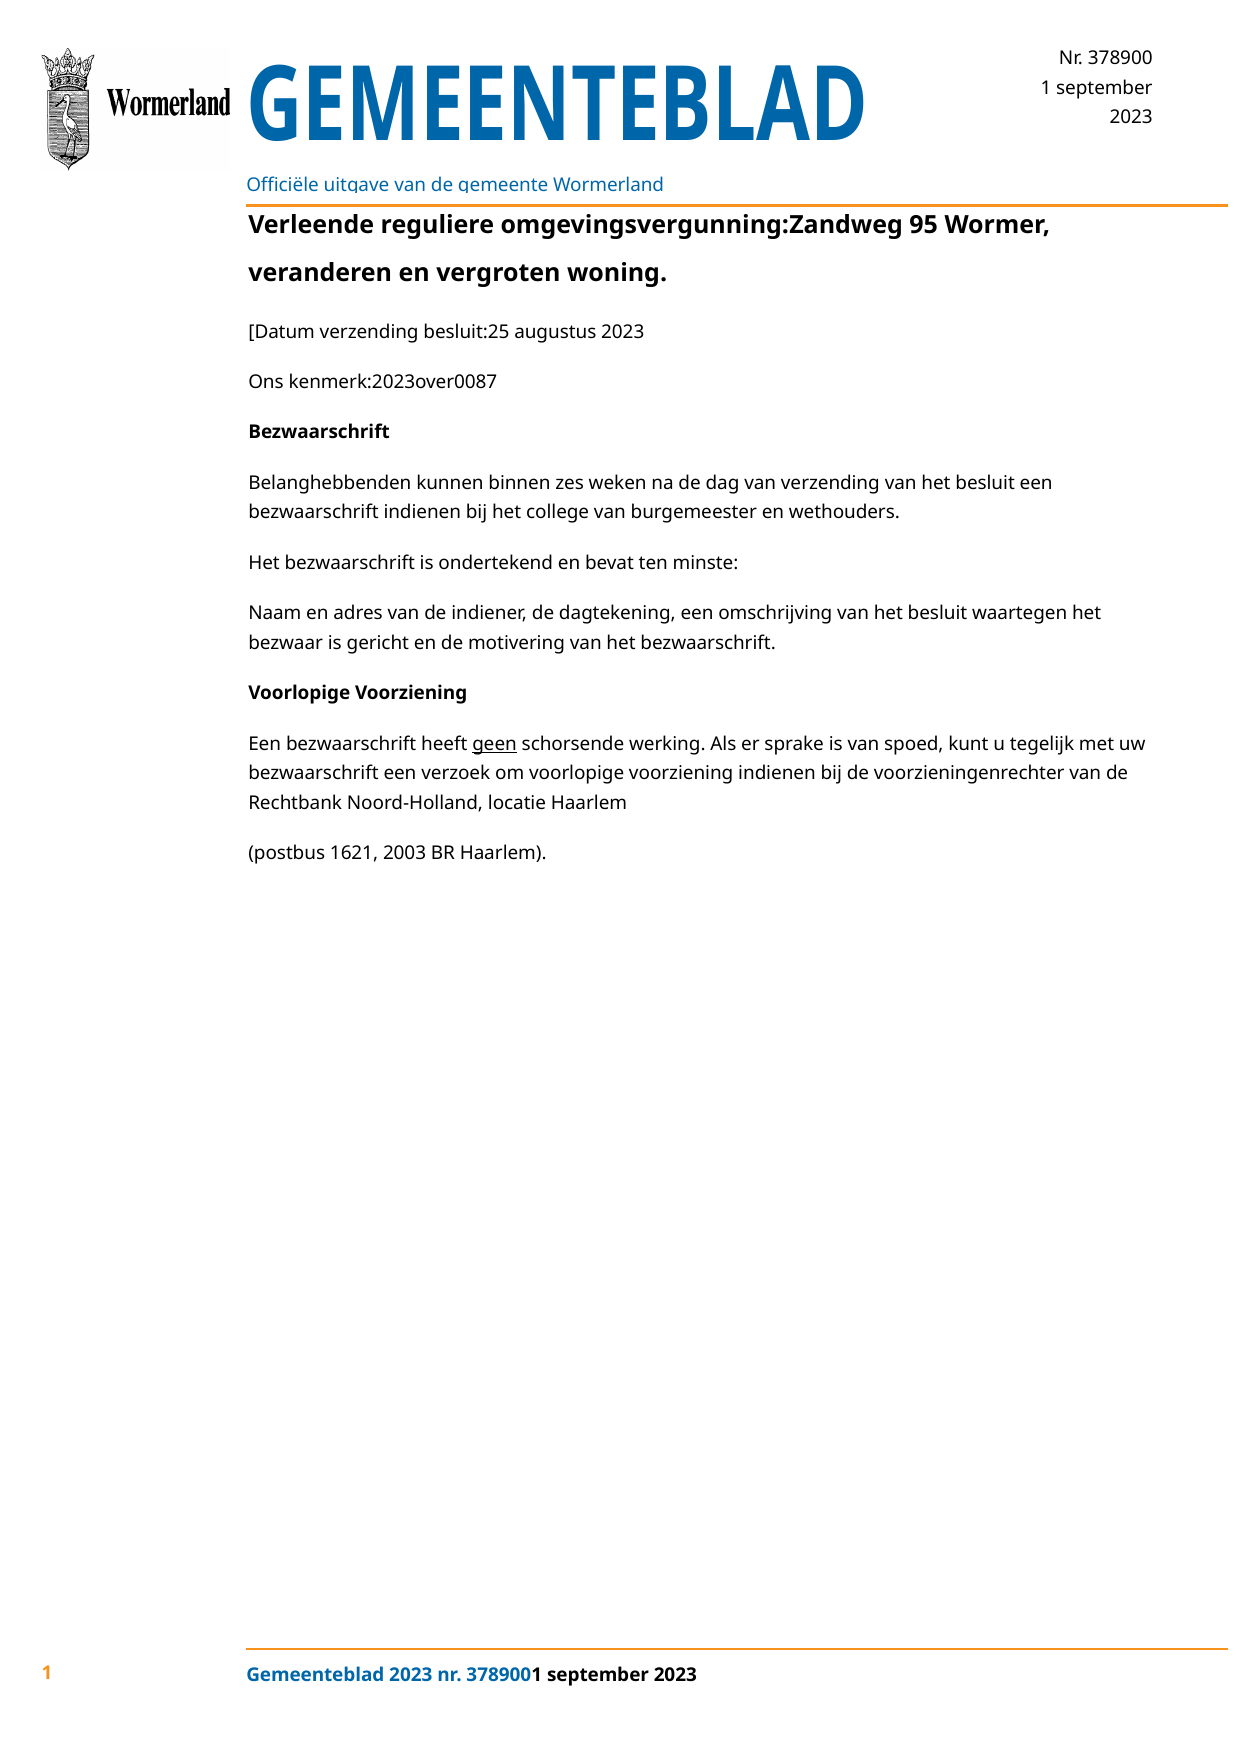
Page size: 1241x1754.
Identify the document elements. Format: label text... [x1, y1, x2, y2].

text Voorlopige Voorziening [248, 679, 1152, 705]
text (postbus 1621, 2003 BR Haarlem). [248, 839, 1152, 865]
text Ons kenmerk:2023over0087 [248, 368, 1152, 394]
text Naam en adres van de indiener, de dagtekening, een omschrijving van het besluit waartegen het bezwaar is gericht en de motivering van het bezwaarschrift. [248, 599, 1152, 655]
text Belanghebbenden kunnen binnen zes weken na de dag van verzending van het besluit een bezwaarschrift indienen bij het college van burgemeester en wethouders. [248, 469, 1152, 524]
text Bezwaarschrift [248, 419, 1152, 444]
text [Datum verzending besluit:25 augustus 2023 [248, 318, 1152, 344]
text Het bezwaarschrift is ondertekend en bevat ten minste: [248, 549, 1152, 575]
picture [41, 47, 231, 172]
text Verleende reguliere omgevingsvergunning:Zandweg 95 Wormer, veranderen en vergroten woning. [248, 207, 1152, 288]
text Een bezwaarschrift heeft geen schorsende werking. Als er sprake is van spoed, kunt u tegelijk met uw bezwaarschrift een verzoek om voorlopige voorziening indienen bij de voorzieningenrechter van de Rechtbank Noord-Holland, locatie Haarlem [248, 730, 1152, 815]
